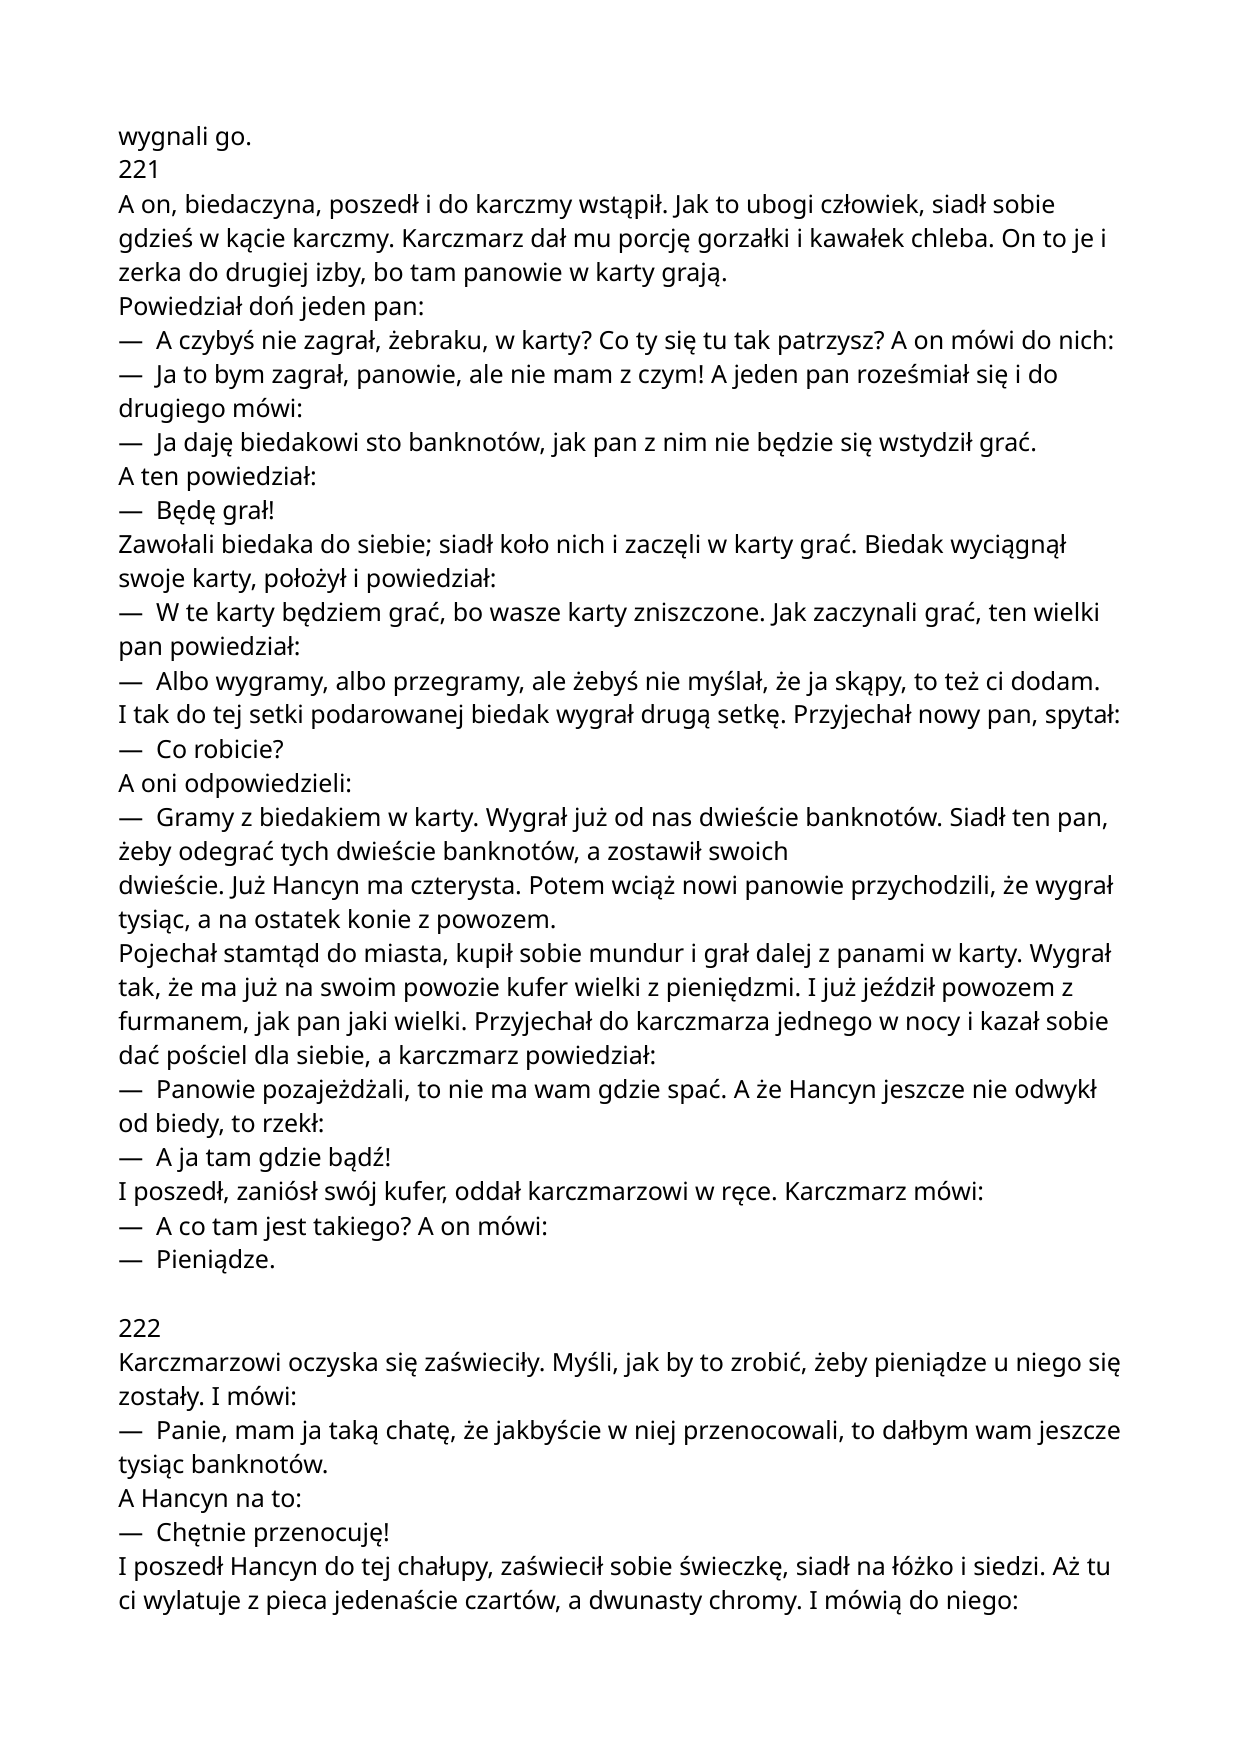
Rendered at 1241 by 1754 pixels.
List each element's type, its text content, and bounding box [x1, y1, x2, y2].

text I poszedł, zaniósł swój kufer, oddał karczmarzowi w ręce. Karczmarz mówi: [118, 1174, 1122, 1208]
text A Hancyn na to: [118, 1481, 1122, 1515]
text — Albo wygramy, albo przegramy, ale żebyś nie myślał, że ja skąpy, to też ci dodam. [118, 663, 1122, 697]
text — W te karty będziem grać, bo wasze karty zniszczone. Jak zaczynali grać, ten wielki pan powiedział: [118, 595, 1122, 663]
text — Gramy z biedakiem w karty. Wygrał już od nas dwieście banknotów. Siadł ten pan, żeby odegrać tych dwieście banknotów, a zostawił swoich [118, 799, 1122, 867]
text — Panie, mam ja taką chatę, że jakbyście w niej przenocowali, to dałbym wam jeszcze tysiąc banknotów. [118, 1412, 1122, 1481]
text — Chętnie przenocuję! [118, 1515, 1122, 1549]
text — A czybyś nie zagrał, żebraku, w karty? Co ty się tu tak patrzysz? A on mówi do nich: [118, 322, 1122, 357]
text Zawołali biedaka do siebie; siadł koło nich i zaczęli w karty grać. Biedak wyciągnął swoje karty, położył i powiedział: [118, 527, 1122, 595]
text — Ja daję biedakowi sto banknotów, jak pan z nim nie będzie się wstydził grać. [118, 425, 1122, 459]
text Pojechał stamtąd do miasta, kupił sobie mundur i grał dalej z panami w karty. Wygrał tak, że ma już na swoim powozie kufer wielki z pieniędzmi. I już jeździł powozem z furmanem, jak pan jaki wielki. Przyjechał do karczmarza jednego w nocy i kazał sobie dać pościel dla siebie, a karczmarz powiedział: [118, 936, 1122, 1072]
text I poszedł Hancyn do tej chałupy, zaświecił sobie świeczkę, siadł na łóżko i siedzi. Aż tu ci wylatuje z pieca jedenaście czartów, a dwunasty chromy. I mówią do niego: [118, 1549, 1122, 1617]
text Karczmarzowi oczyska się zaświeciły. Myśli, jak by to zrobić, żeby pieniądze u niego się zostały. I mówi: [118, 1344, 1122, 1412]
text — Pieniądze. [118, 1242, 1122, 1276]
text A ten powiedział: [118, 459, 1122, 493]
text — Co robicie? [118, 731, 1122, 765]
text — Ja to bym zagrał, panowie, ale nie mam z czym! A jeden pan roześmiał się i do drugiego mówi: [118, 357, 1122, 425]
text dwieście. Już Hancyn ma czterysta. Potem wciąż nowi panowie przychodzili, że wygrał tysiąc, a na ostatek konie z powozem. [118, 867, 1122, 936]
text 221 [118, 152, 1122, 186]
text I tak do tej setki podarowanej biedak wygrał drugą setkę. Przyjechał nowy pan, spytał: [118, 697, 1122, 731]
text wygnali go. [118, 118, 1122, 152]
text — Panowie pozajeżdżali, to nie ma wam gdzie spać. A że Hancyn jeszcze nie odwykł od biedy, to rzekł: [118, 1072, 1122, 1140]
text Powiedział doń jeden pan: [118, 288, 1122, 322]
text — A co tam jest takiego? A on mówi: [118, 1208, 1122, 1242]
text A oni odpowiedzieli: [118, 765, 1122, 799]
text — Będę grał! [118, 493, 1122, 527]
text A on, biedaczyna, poszedł i do karczmy wstąpił. Jak to ubogi człowiek, siadł sobie gdzieś w kącie karczmy. Karczmarz dał mu porcję gorzałki i kawałek chleba. On to je i zerka do drugiej izby, bo tam panowie w karty grają. [118, 186, 1122, 288]
text 222 [118, 1310, 1122, 1344]
text — A ja tam gdzie bądź! [118, 1140, 1122, 1174]
